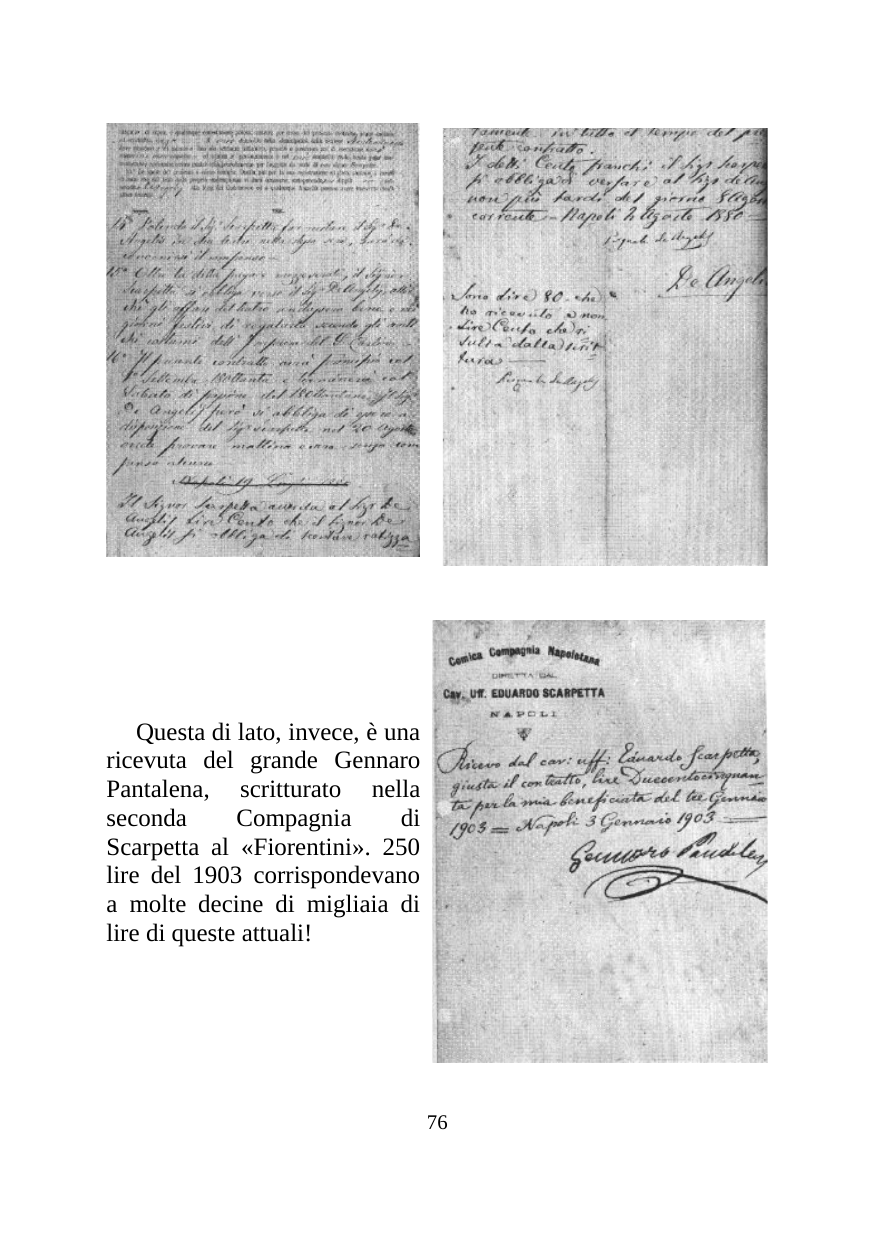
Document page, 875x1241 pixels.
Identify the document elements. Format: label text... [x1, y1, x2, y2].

picture [442, 128, 768, 566]
picture [432, 620, 768, 1063]
text Questa di lato, invece, è una ricevuta del grande Gennaro Pantalena, scritturato nella seconda Compagnia di Scarpetta al «Fiorentini». 250 lire del 1903 corrispondevano a molte decine di migliaia di lire di queste attuali! [106, 717, 432, 947]
picture [106, 123, 420, 557]
